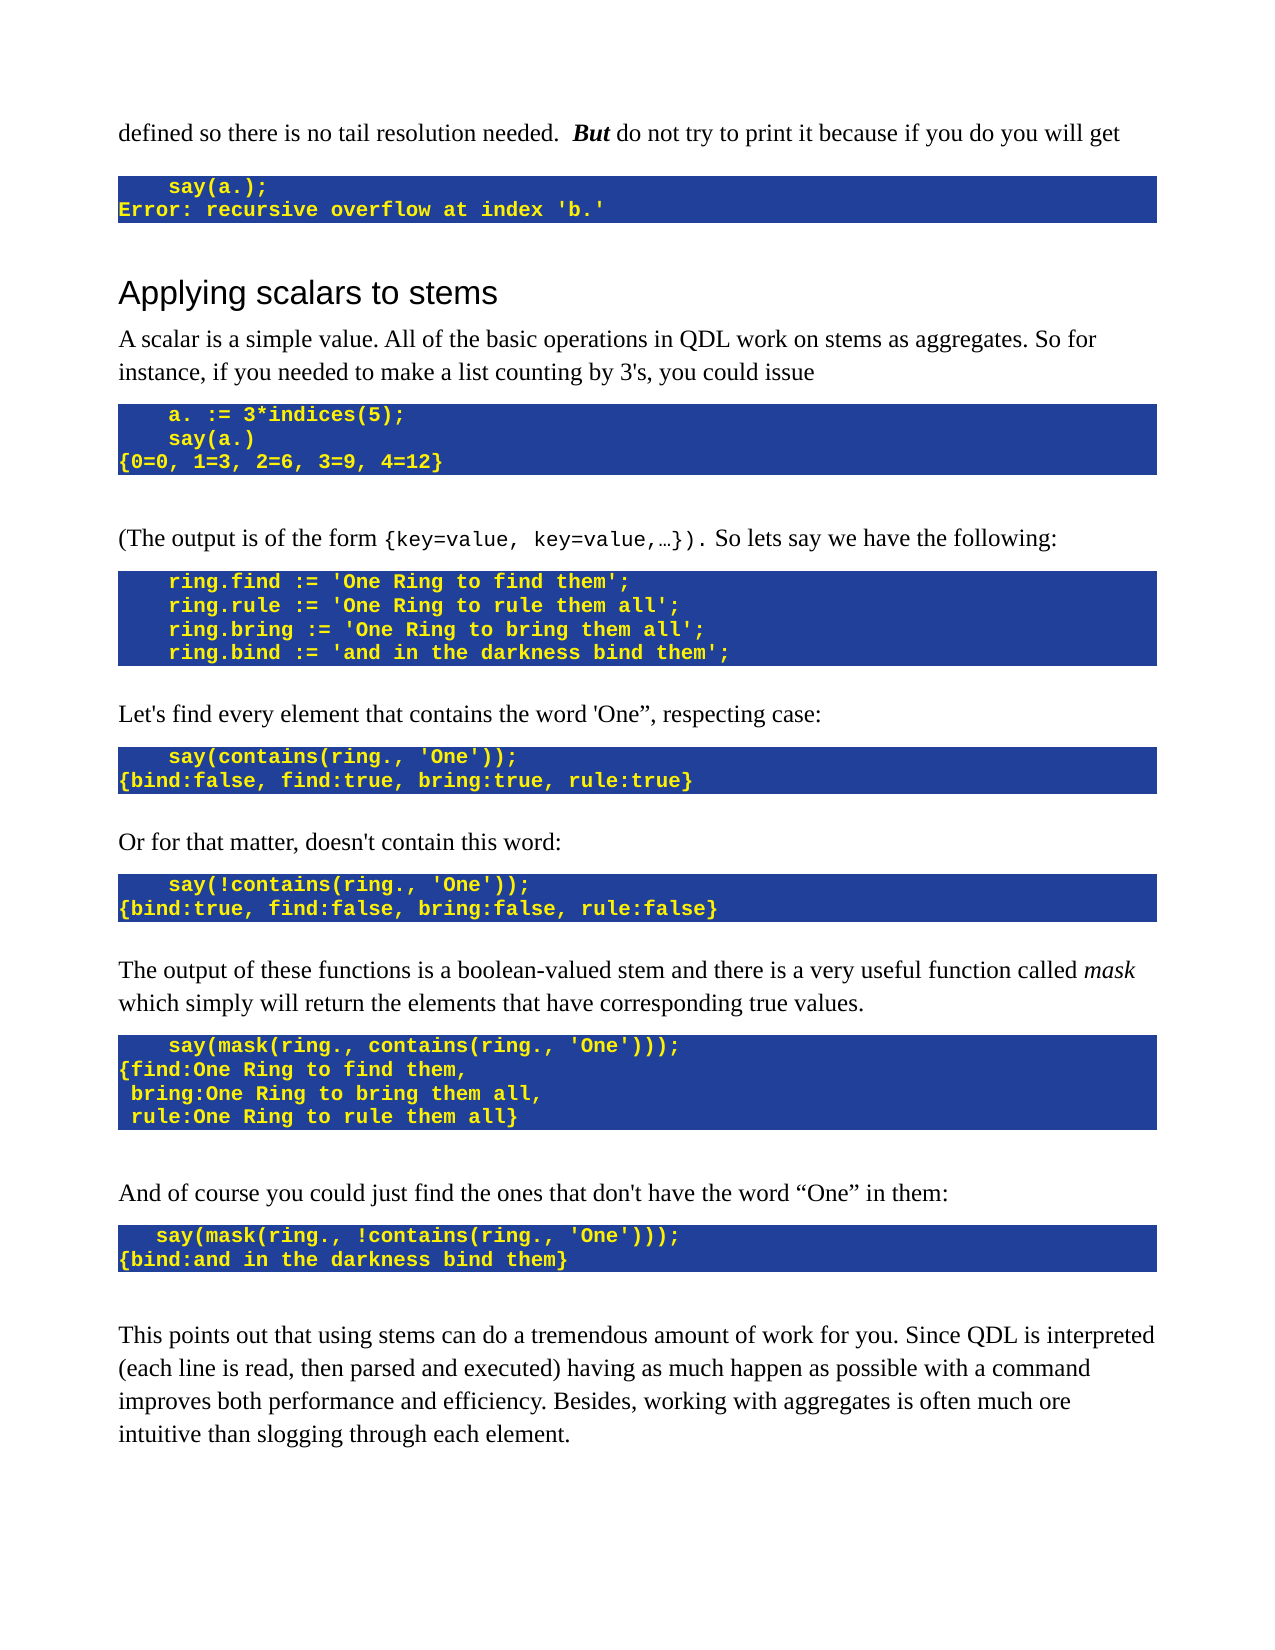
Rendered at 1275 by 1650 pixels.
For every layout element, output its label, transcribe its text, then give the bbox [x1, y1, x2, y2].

text say(!contains(ring., 'One')); [118, 874, 1157, 898]
text {find:One Ring to find them, [118, 1059, 1157, 1083]
text ring.bind := 'and in the darkness bind them'; [118, 642, 1157, 666]
text bring:One Ring to bring them all, [118, 1083, 1157, 1106]
text {bind:and in the darkness bind them} [118, 1249, 1157, 1272]
text say(a.) [118, 428, 1157, 452]
text Error: recursive overflow at index 'b.' [118, 199, 1157, 223]
text say(mask(ring., contains(ring., 'One'))); [118, 1035, 1157, 1059]
text {bind:true, find:false, bring:false, rule:false} [118, 898, 1157, 922]
text ring.rule := 'One Ring to rule them all'; [118, 595, 1157, 619]
text say(contains(ring., 'One')); [118, 747, 1157, 770]
text a. := 3*indices(5); [118, 404, 1157, 428]
text rule:One Ring to rule them all} [118, 1106, 1157, 1130]
text A scalar is a simple value. All of the basic operations in QDL work on stems as aggregates. So for instance, if you needed to make a list counting by 3's, you could issue [118, 324, 1157, 385]
text Let's find every element that contains the word 'One”, respecting case: [118, 666, 1157, 728]
text ring.bring := 'One Ring to bring them all'; [118, 619, 1157, 642]
text The output of these functions is a boolean-valued stem and there is a very useful function called mask which simply will return the elements that have corresponding true values. [118, 922, 1157, 1017]
text And of course you could just find the ones that don't have the word “One” in them: [118, 1178, 1157, 1206]
subtitle Applying scalars to stems [118, 272, 1157, 311]
text Or for that matter, doesn't contain this word: [118, 794, 1157, 856]
text {bind:false, find:true, bring:true, rule:true} [118, 770, 1157, 794]
text This points out that using stems can do a tremendous amount of work for you. Since QDL is interpreted (each line is read, then parsed and executed) having as much happen as possible with a command improves both performance and efficiency. Besides, working with aggregates is often much ore intuitive than slogging through each element. [118, 1320, 1157, 1448]
text say(mask(ring., !contains(ring., 'One'))); [118, 1225, 1157, 1249]
text {0=0, 1=3, 2=6, 3=9, 4=12} [118, 452, 1157, 475]
text say(a.); [118, 176, 1157, 199]
text (The output is of the form {key=value, key=value,…}). So lets say we have the following: [118, 523, 1157, 552]
text defined so there is no tail resolution needed. But do not try to print it because if you do you will get [118, 118, 1157, 176]
text ring.find := 'One Ring to find them'; [118, 571, 1157, 595]
